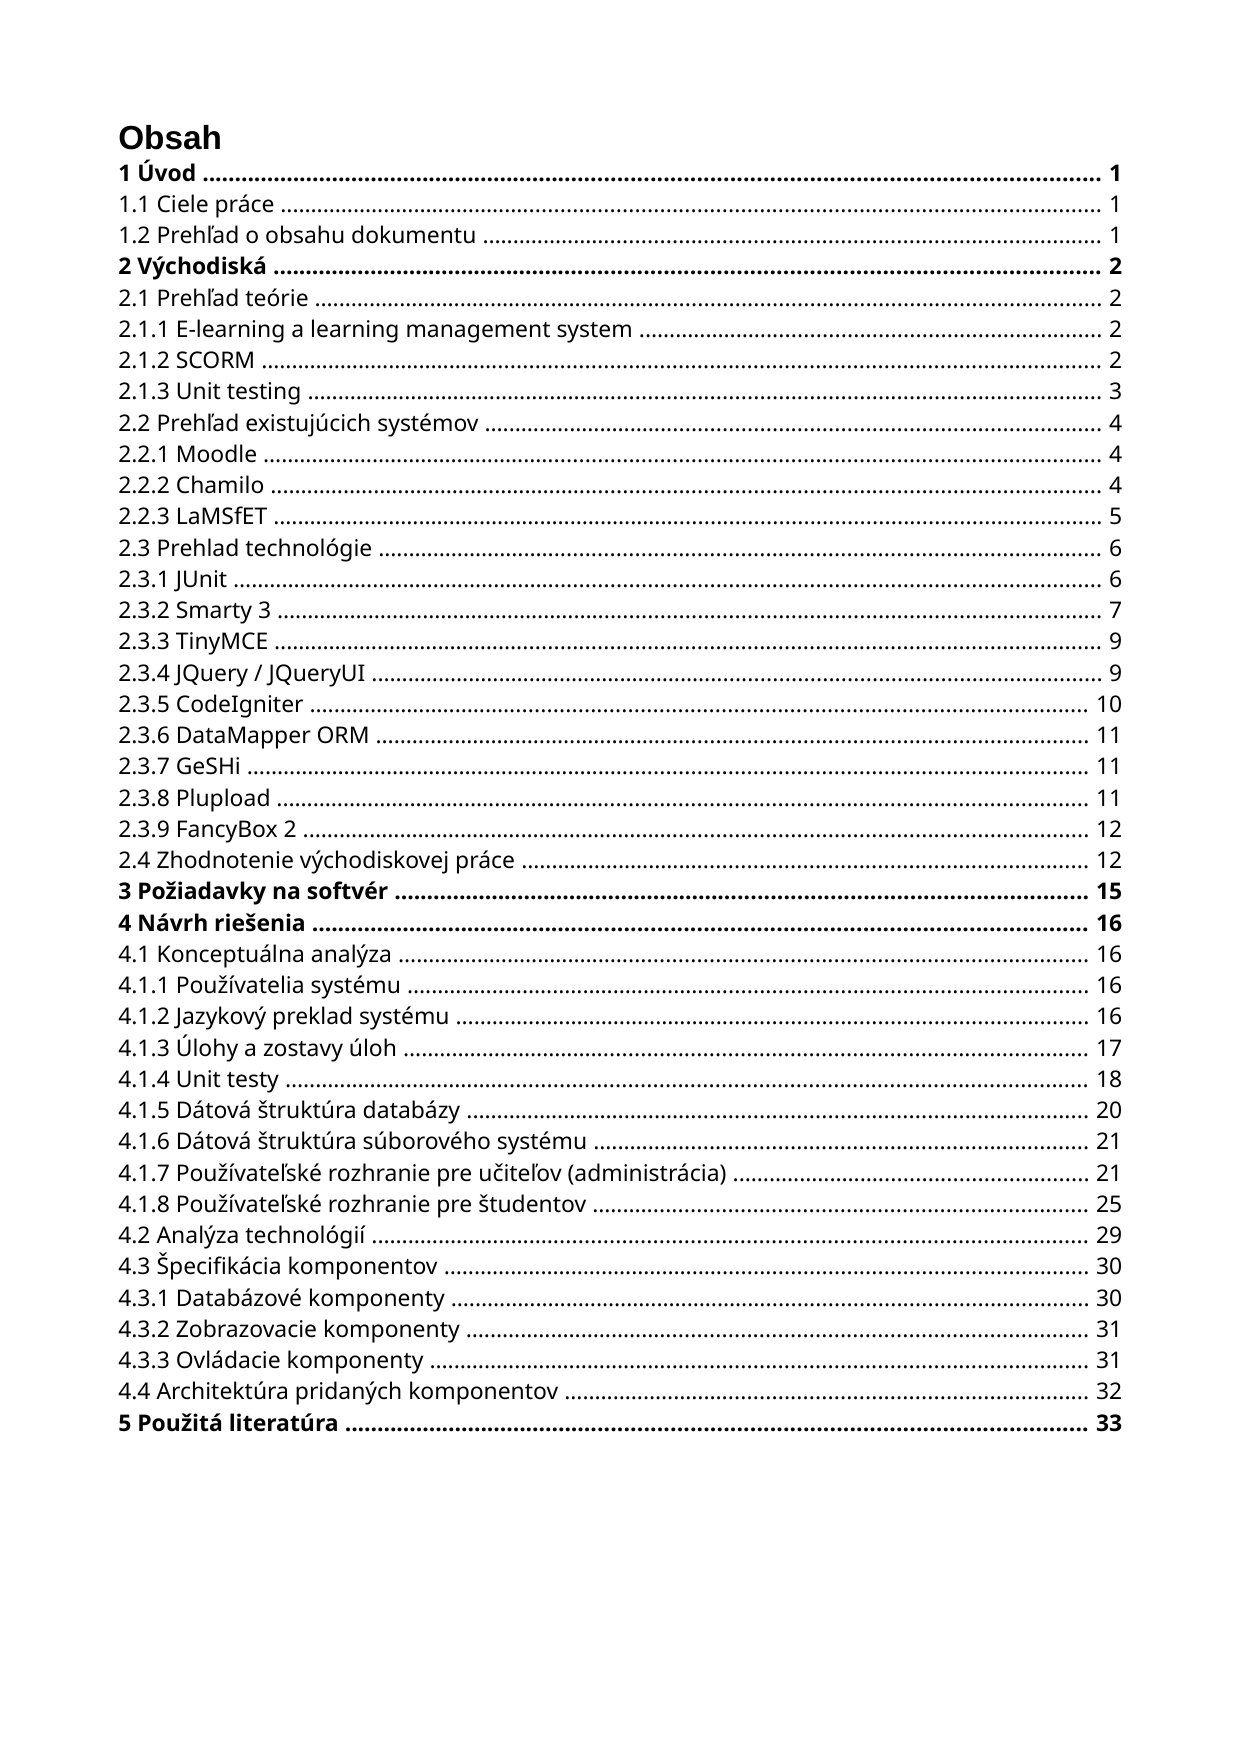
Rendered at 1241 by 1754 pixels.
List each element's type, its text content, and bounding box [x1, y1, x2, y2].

text 4.2 Analýza technológií 29 [118, 1219, 1122, 1250]
text 2.3.9 FancyBox 2 12 [118, 813, 1122, 844]
text 4.1.8 Používateľské rozhranie pre študentov 25 [118, 1188, 1122, 1219]
text 2.3.4 JQuery / JQueryUI 9 [118, 657, 1122, 688]
text 4.3.1 Databázové komponenty 30 [118, 1282, 1122, 1313]
text 2.1.1 E-learning a learning management system 2 [118, 313, 1122, 344]
text 2.2.2 Chamilo 4 [118, 469, 1122, 500]
text 2.3.1 JUnit 6 [118, 563, 1122, 594]
text 4.1.7 Používateľské rozhranie pre učiteľov (administrácia) 21 [118, 1157, 1122, 1188]
text 4.1.5 Dátová štruktúra databázy 20 [118, 1094, 1122, 1125]
text 4 Návrh riešenia 16 [118, 907, 1122, 938]
text 5 Použitá literatúra 33 [118, 1407, 1122, 1438]
text 2.4 Zhodnotenie východiskovej práce 12 [118, 844, 1122, 875]
text 2.2 Prehľad existujúcich systémov 4 [118, 407, 1122, 438]
text 1 Úvod 1 [118, 157, 1122, 188]
text 2.1.2 SCORM 2 [118, 344, 1122, 375]
text 2.2.3 LaMSfET 5 [118, 500, 1122, 532]
text 4.3.3 Ovládacie komponenty 31 [118, 1344, 1122, 1375]
text 2.3.2 Smarty 3 7 [118, 594, 1122, 625]
text 4.3.2 Zobrazovacie komponenty 31 [118, 1313, 1122, 1344]
text 4.4 Architektúra pridaných komponentov 32 [118, 1375, 1122, 1407]
text 2.3.8 Plupload 11 [118, 782, 1122, 813]
text 4.3 Špecifikácia komponentov 30 [118, 1250, 1122, 1282]
text 2.3.3 TinyMCE 9 [118, 625, 1122, 657]
text 2.2.1 Moodle 4 [118, 438, 1122, 469]
text 2.1 Prehľad teórie 2 [118, 282, 1122, 313]
text 4.1.2 Jazykový preklad systému 16 [118, 1000, 1122, 1032]
text 2.3.6 DataMapper ORM 11 [118, 719, 1122, 750]
subtitle Obsah [118, 118, 1122, 157]
text 3 Požiadavky na softvér 15 [118, 875, 1122, 907]
text 2.3.5 CodeIgniter 10 [118, 688, 1122, 719]
text 4.1.6 Dátová štruktúra súborového systému 21 [118, 1125, 1122, 1157]
text 2 Východiská 2 [118, 250, 1122, 282]
text 4.1.3 Úlohy a zostavy úloh 17 [118, 1032, 1122, 1063]
text 4.1 Konceptuálna analýza 16 [118, 938, 1122, 969]
text 2.3.7 GeSHi 11 [118, 750, 1122, 782]
text 2.3 Prehlad technológie 6 [118, 532, 1122, 563]
text 4.1.4 Unit testy 18 [118, 1063, 1122, 1094]
text 4.1.1 Používatelia systému 16 [118, 969, 1122, 1000]
text 2.1.3 Unit testing 3 [118, 375, 1122, 407]
text 1.2 Prehľad o obsahu dokumentu 1 [118, 219, 1122, 250]
text 1.1 Ciele práce 1 [118, 188, 1122, 219]
